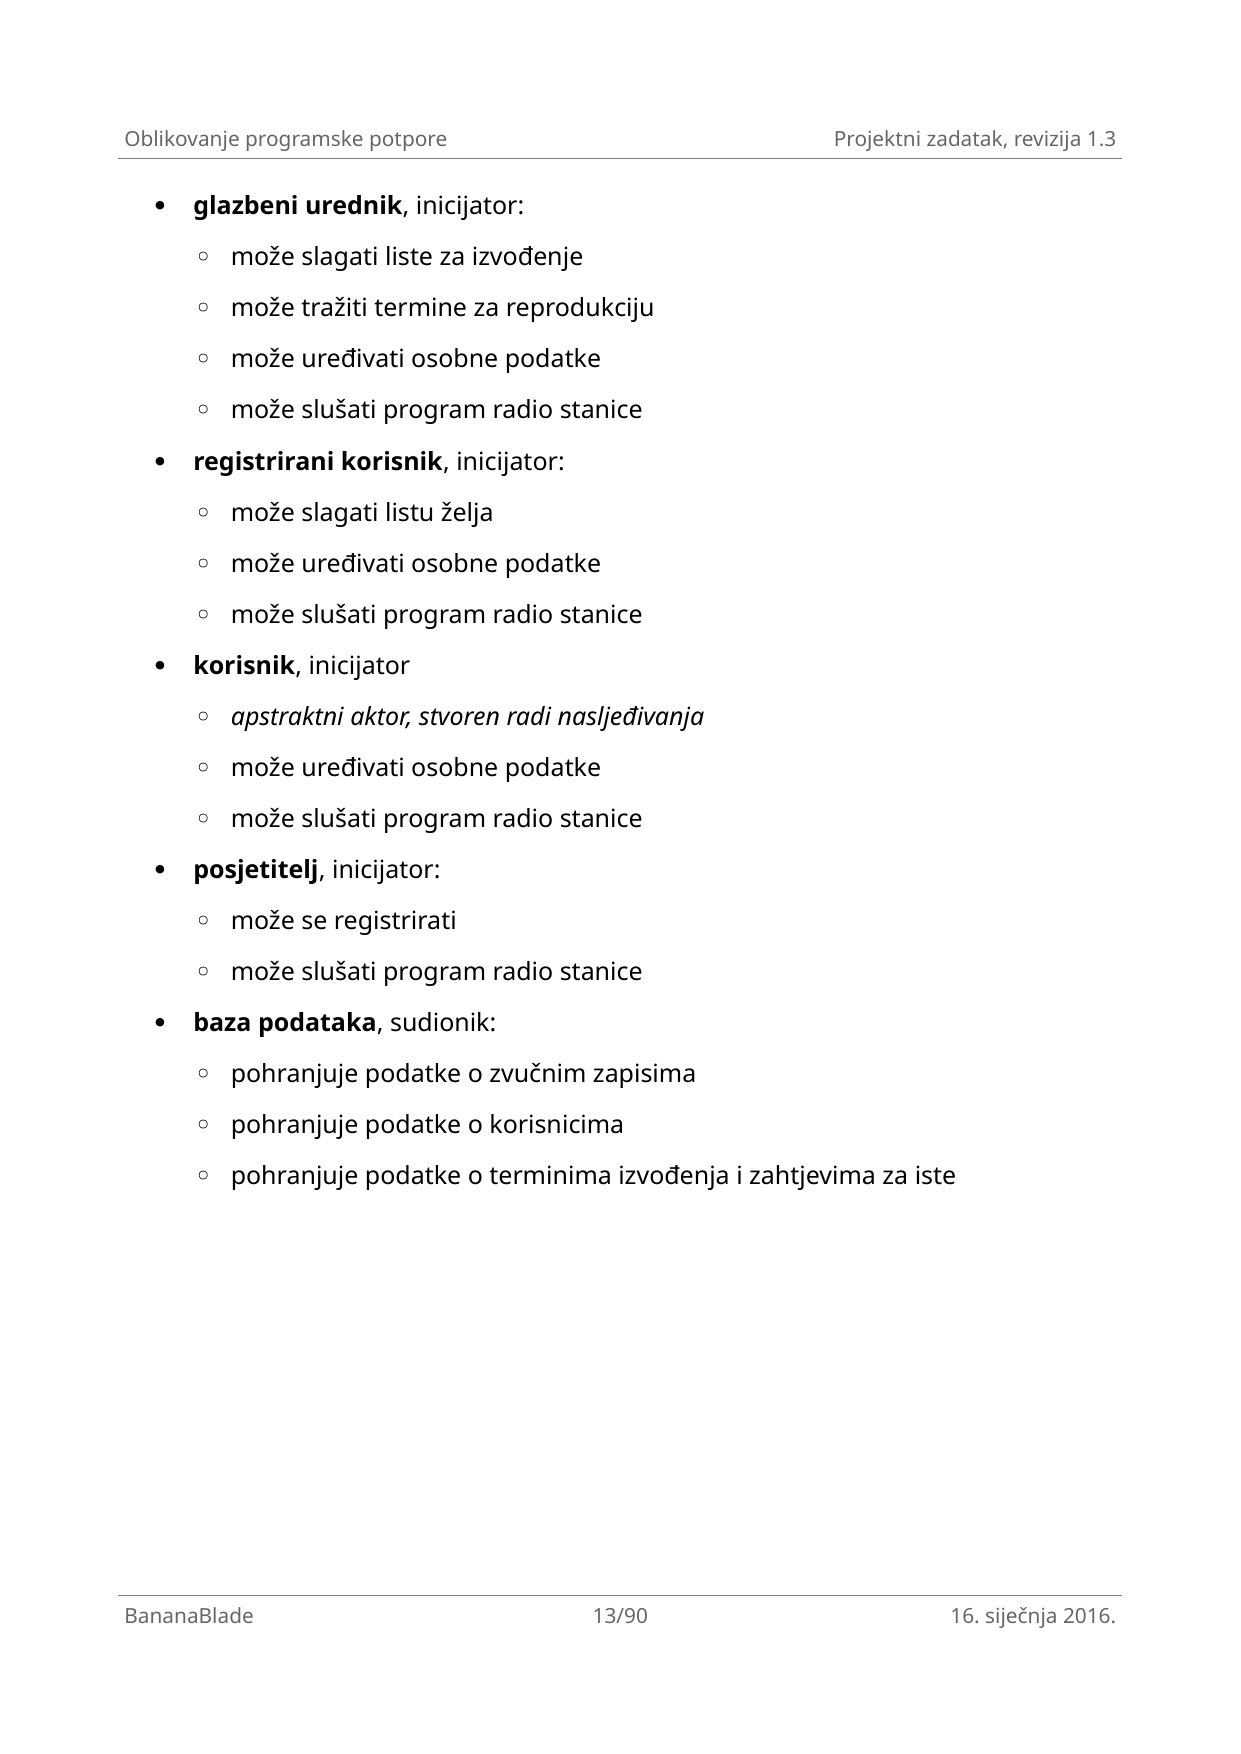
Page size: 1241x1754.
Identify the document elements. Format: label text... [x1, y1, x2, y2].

list može uređivati osobne podatke [193, 545, 1122, 579]
list apstraktni aktor, stvoren radi nasljeđivanja [193, 698, 1122, 732]
list može slušati program radio stanice [193, 596, 1122, 630]
list može slušati program radio stanice [193, 801, 1122, 834]
list posjetitelj, inicijator: [156, 852, 1122, 886]
list može se registrirati [193, 903, 1122, 937]
list registrirani korisnik, inicijator: [156, 443, 1122, 477]
list može tražiti termine za reprodukciju [193, 290, 1122, 324]
list može slagati listu želja [193, 494, 1122, 528]
list može uređivati osobne podatke [193, 341, 1122, 375]
list može uređivati osobne podatke [193, 749, 1122, 783]
list baza podataka, sudionik: [156, 1005, 1122, 1039]
list pohranjuje podatke o zvučnim zapisima [193, 1056, 1122, 1090]
list pohranjuje podatke o korisnicima [193, 1107, 1122, 1141]
list može slagati liste za izvođenje [193, 239, 1122, 273]
list može slušati program radio stanice [193, 954, 1122, 988]
list pohranjuje podatke o terminima izvođenja i zahtjevima za iste [193, 1158, 1122, 1192]
list glazbeni urednik, inicijator: [156, 188, 1122, 222]
list korisnik, inicijator [156, 647, 1122, 681]
list može slušati program radio stanice [193, 392, 1122, 426]
